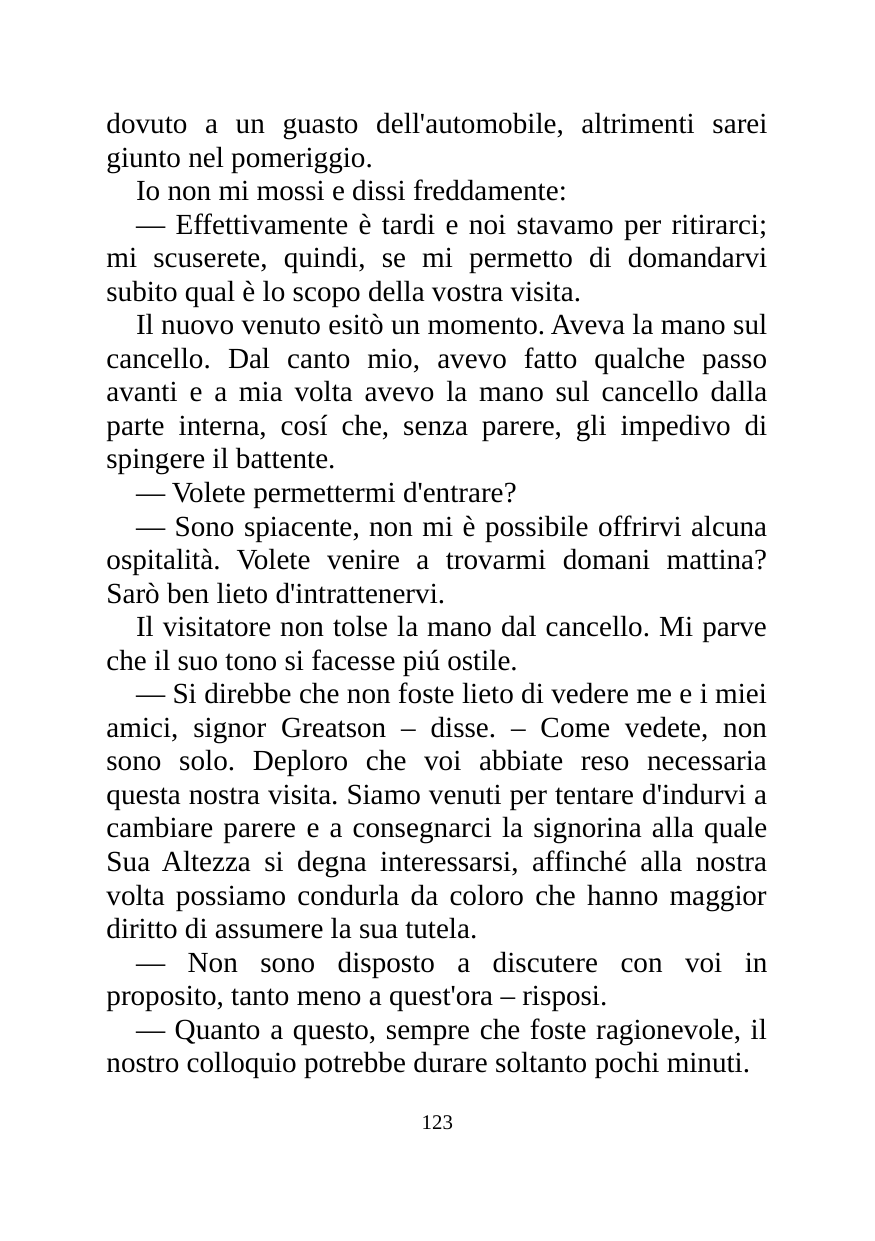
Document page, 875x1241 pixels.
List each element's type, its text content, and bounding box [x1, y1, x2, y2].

text Io non mi mossi e dissi freddamente: [106, 173, 768, 207]
text — Volete permettermi d'entrare? [106, 475, 768, 509]
text — Si direbbe che non foste lieto di vedere me e i miei amici, signor Greatson – disse. – Come vedete, non sono solo. Deploro che voi abbiate reso necessaria questa nostra visita. Siamo venuti per tentare d'indurvi a cambiare parere e a consegnarci la signorina alla quale Sua Altezza si degna interessarsi, affinché alla nostra volta possiamo condurla da coloro che hanno maggior diritto di assumere la sua tutela. [106, 676, 768, 945]
text — Sono spiacente, non mi è possibile offrirvi alcuna ospitalità. Volete venire a trovarmi domani mattina? Sarò ben lieto d'intrattenervi. [106, 509, 768, 609]
text — Non sono disposto a discutere con voi in proposito, tanto meno a quest'ora – risposi. [106, 945, 768, 1012]
text — Quanto a questo, sempre che foste ragionevole, il nostro colloquio potrebbe durare soltanto pochi minuti. [106, 1012, 768, 1079]
text dovuto a un guasto dell'automobile, altrimenti sarei giunto nel pomeriggio. [106, 106, 768, 173]
text Il visitatore non tolse la mano dal cancello. Mi parve che il suo tono si facesse piú ostile. [106, 609, 768, 676]
text — Effettivamente è tardi e noi stavamo per ritirarci; mi scuserete, quindi, se mi permetto di domandarvi subito qual è lo scopo della vostra visita. [106, 207, 768, 307]
text Il nuovo venuto esitò un momento. Aveva la mano sul cancello. Dal canto mio, avevo fatto qualche passo avanti e a mia volta avevo la mano sul cancello dalla parte interna, cosí che, senza parere, gli impedivo di spingere il battente. [106, 307, 768, 475]
